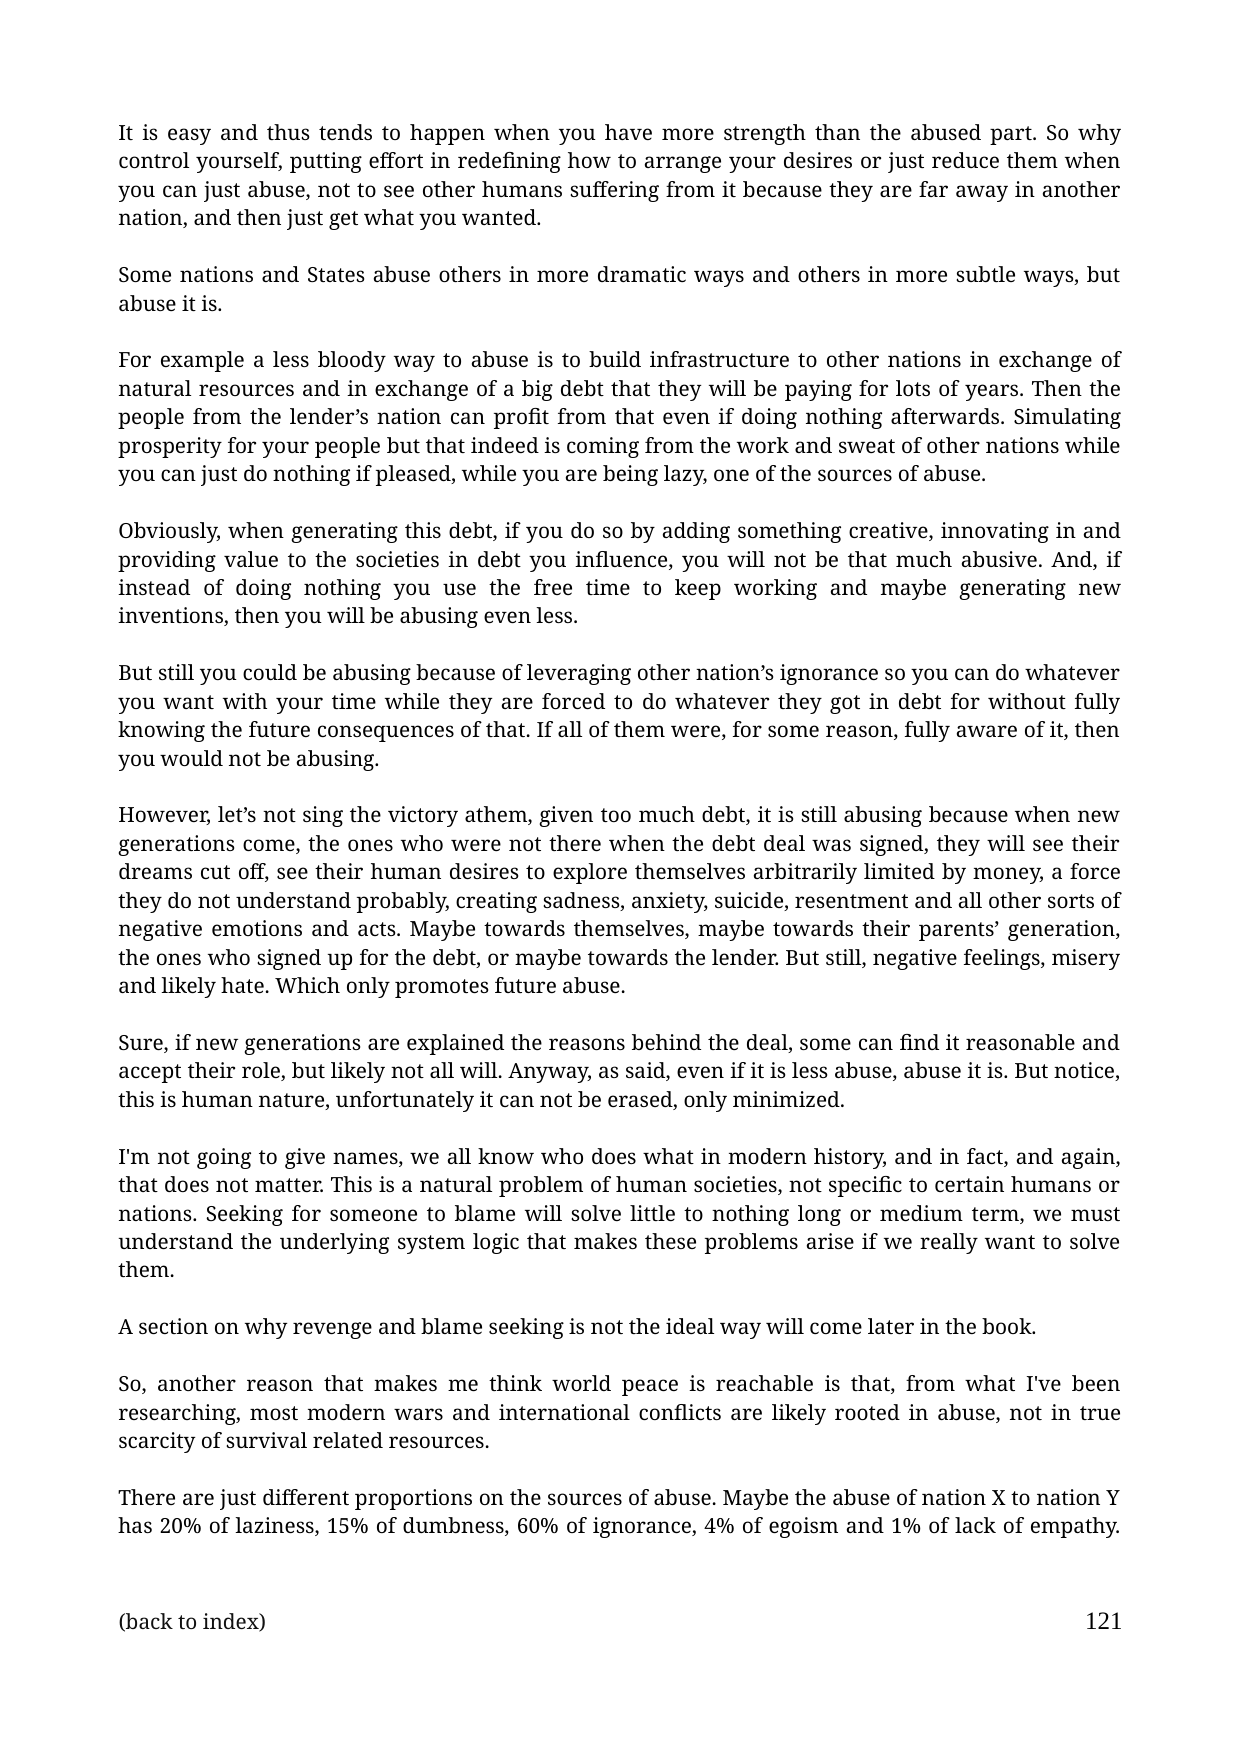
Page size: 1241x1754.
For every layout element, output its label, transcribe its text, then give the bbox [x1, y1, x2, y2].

text Sure, if new generations are explained the reasons behind the deal, some can find it reasonable and accept their role, but likely not all will. Anyway, as said, even if it is less abuse, abuse it is. But notice, this is human nature, unfortunately it can not be erased, only minimized. [118, 1028, 1122, 1113]
text Obviously, when generating this debt, if you do so by adding something creative, innovating in and providing value to the societies in debt you influence, you will not be that much abusive. And, if instead of doing nothing you use the free time to keep working and maybe generating new inventions, then you will be abusing even less. [118, 516, 1122, 630]
text However, let’s not sing the victory athem, given too much debt, it is still abusing because when new generations come, the ones who were not there when the debt deal was signed, they will see their dreams cut off, see their human desires to explore themselves arbitrarily limited by money, a force they do not understand probably, creating sadness, anxiety, suicide, resentment and all other sorts of negative emotions and acts. Maybe towards themselves, maybe towards their parents’ generation, the ones who signed up for the debt, or maybe towards the lender. But still, negative feelings, misery and likely hate. Which only promotes future abuse. [118, 801, 1122, 1000]
text I'm not going to give names, we all know who does what in modern history, and in fact, and again, that does not matter. This is a natural problem of human societies, not specific to certain humans or nations. Seeking for someone to blame will solve little to nothing long or medium term, we must understand the underlying system logic that makes these problems arise if we really want to solve them. [118, 1142, 1122, 1284]
text Some nations and States abuse others in more dramatic ways and others in more subtle ways, but abuse it is. [118, 260, 1122, 317]
text For example a less bloody way to abuse is to build infrastructure to other nations in exchange of natural resources and in exchange of a big debt that they will be paying for lots of years. Then the people from the lender’s nation can profit from that even if doing nothing afterwards. Simulating prosperity for your people but that indeed is coming from the work and sweat of other nations while you can just do nothing if pleased, while you are being lazy, one of the sources of abuse. [118, 346, 1122, 488]
text So, another reason that makes me think world peace is reachable is that, from what I've been researching, most modern wars and international conflicts are likely rooted in abuse, not in true scarcity of survival related resources. [118, 1369, 1122, 1455]
text It is easy and thus tends to happen when you have more strength than the abused part. So why control yourself, putting effort in redefining how to arrange your desires or just reduce them when you can just abuse, not to see other humans suffering from it because they are far away in another nation, and then just get what you wanted. [118, 118, 1122, 232]
text But still you could be abusing because of leveraging other nation’s ignorance so you can do whatever you want with your time while they are forced to do whatever they got in debt for without fully knowing the future consequences of that. If all of them were, for some reason, fully aware of it, then you would not be abusing. [118, 658, 1122, 772]
text A section on why revenge and blame seeking is not the ideal way will come later in the book. [118, 1312, 1122, 1341]
text There are just different proportions on the sources of abuse. Maybe the abuse of nation X to nation Y has 20% of laziness, 15% of dumbness, 60% of ignorance, 4% of egoism and 1% of lack of empathy. [118, 1483, 1122, 1540]
